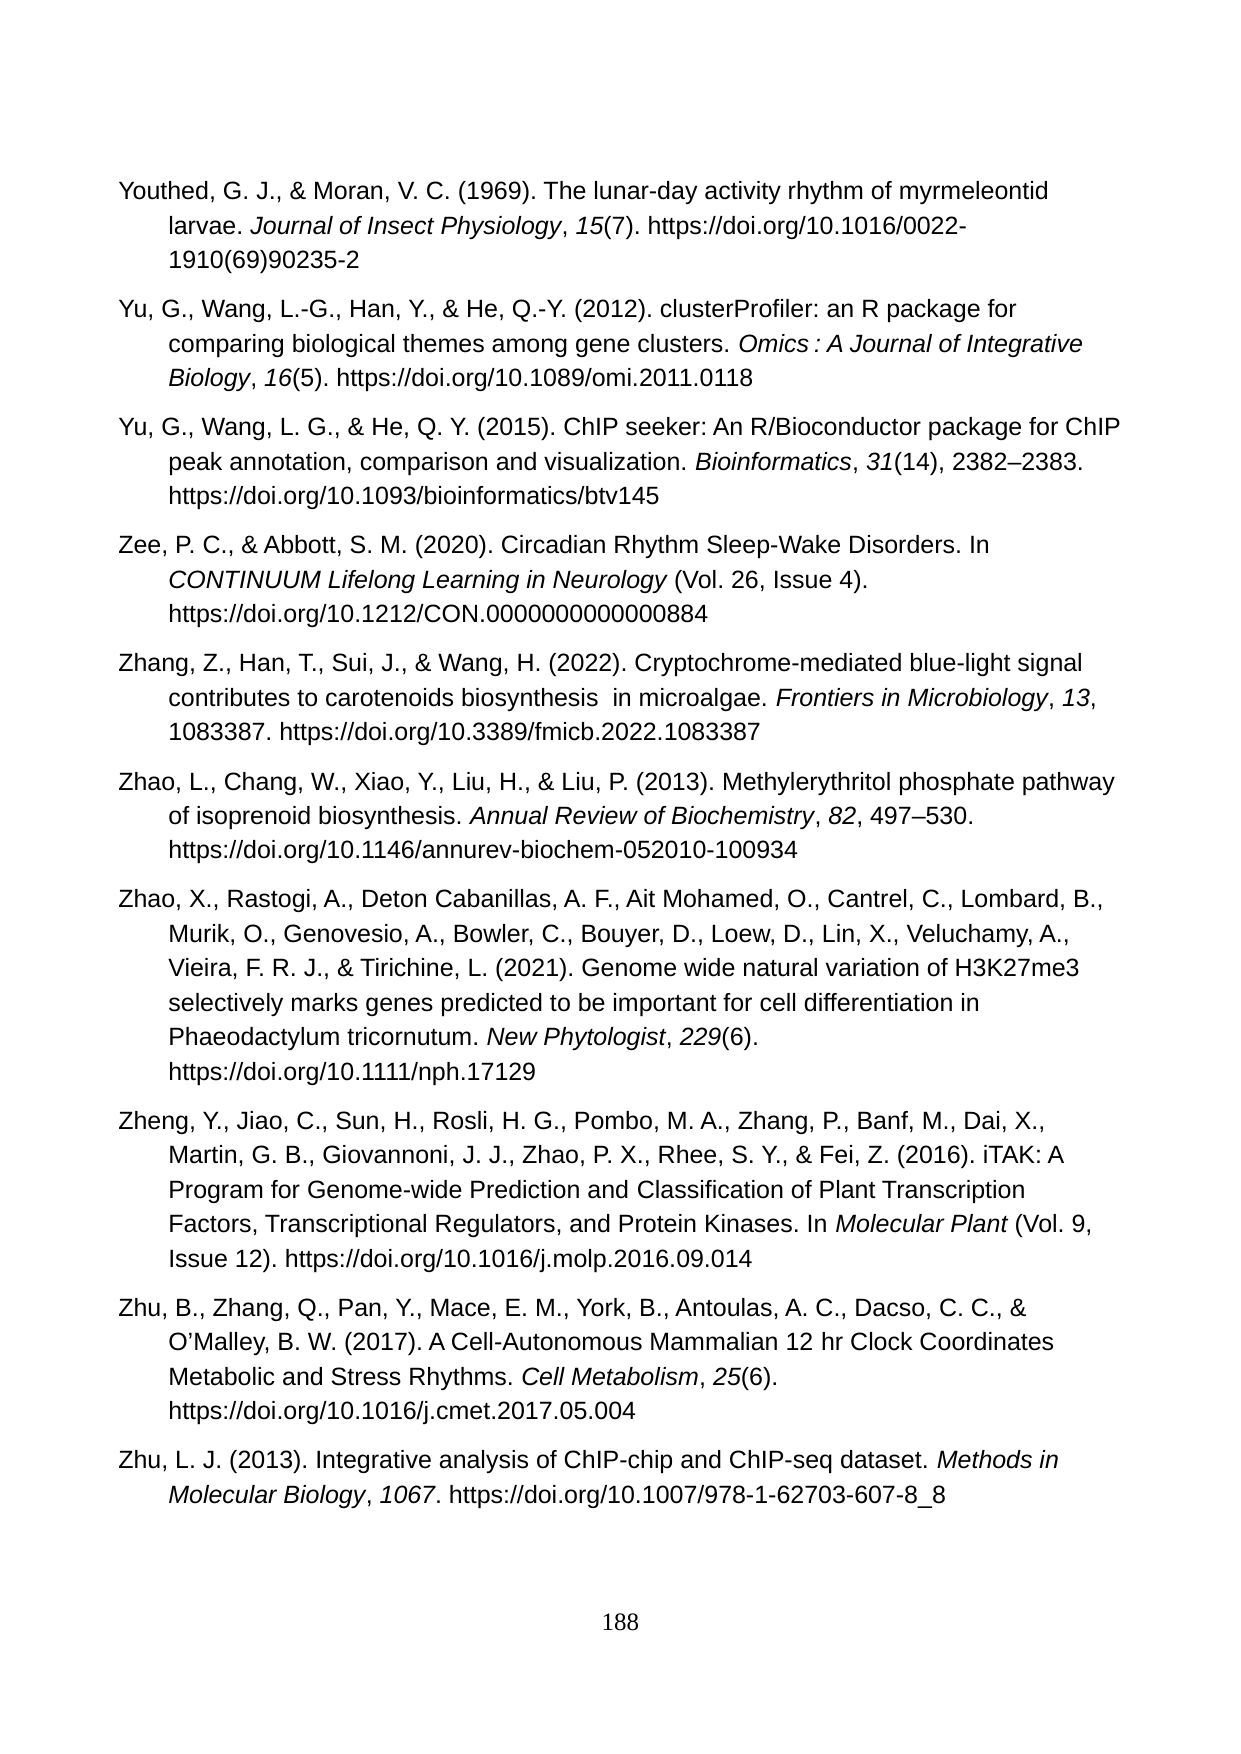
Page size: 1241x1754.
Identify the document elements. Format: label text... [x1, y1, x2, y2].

text Youthed, G. J., & Moran, V. C. (1969). The lunar-day activity rhythm of myrmeleontid larvae. Journal of Insect Physiology, 15(7). https://doi.org/10.1016/0022-1910(69)90235-2 [118, 176, 1122, 274]
text Zhu, B., Zhang, Q., Pan, Y., Mace, E. M., York, B., Antoulas, A. C., Dacso, C. C., & O’Malley, B. W. (2017). A Cell-Autonomous Mammalian 12 hr Clock Coordinates Metabolic and Stress Rhythms. Cell Metabolism, 25(6). https://doi.org/10.1016/j.cmet.2017.05.004 [118, 1293, 1122, 1425]
text Zhu, L. J. (2013). Integrative analysis of ChIP-chip and ChIP-seq dataset. Methods in Molecular Biology, 1067. https://doi.org/10.1007/978-1-62703-607-8_8 [118, 1445, 1122, 1509]
text Zheng, Y., Jiao, C., Sun, H., Rosli, H. G., Pombo, M. A., Zhang, P., Banf, M., Dai, X., Martin, G. B., Giovannoni, J. J., Zhao, P. X., Rhee, S. Y., & Fei, Z. (2016). iTAK: A Program for Genome-wide Prediction and Classification of Plant Transcription Factors, Transcriptional Regulators, and Protein Kinases. In Molecular Plant (Vol. 9, Issue 12). https://doi.org/10.1016/j.molp.2016.09.014 [118, 1106, 1122, 1273]
text Yu, G., Wang, L.-G., Han, Y., & He, Q.-Y. (2012). clusterProfiler: an R package for comparing biological themes among gene clusters. Omics : A Journal of Integrative Biology, 16(5). https://doi.org/10.1089/omi.2011.0118 [118, 294, 1122, 392]
text Yu, G., Wang, L. G., & He, Q. Y. (2015). ChIP seeker: An R/Bioconductor package for ChIP peak annotation, comparison and visualization. Bioinformatics, 31(14), 2382–2383. https://doi.org/10.1093/bioinformatics/btv145 [118, 412, 1122, 510]
text Zhao, X., Rastogi, A., Deton Cabanillas, A. F., Ait Mohamed, O., Cantrel, C., Lombard, B., Murik, O., Genovesio, A., Bowler, C., Bouyer, D., Loew, D., Lin, X., Veluchamy, A., Vieira, F. R. J., & Tirichine, L. (2021). Genome wide natural variation of H3K27me3 selectively marks genes predicted to be important for cell differentiation in Phaeodactylum tricornutum. New Phytologist, 229(6). https://doi.org/10.1111/nph.17129 [118, 884, 1122, 1086]
text Zhao, L., Chang, W., Xiao, Y., Liu, H., & Liu, P. (2013). Methylerythritol phosphate pathway of isoprenoid biosynthesis. Annual Review of Biochemistry, 82, 497–530. https://doi.org/10.1146/annurev-biochem-052010-100934 [118, 766, 1122, 864]
text Zee, P. C., & Abbott, S. M. (2020). Circadian Rhythm Sleep-Wake Disorders. In CONTINUUM Lifelong Learning in Neurology (Vol. 26, Issue 4). https://doi.org/10.1212/CON.0000000000000884 [118, 530, 1122, 628]
text Zhang, Z., Han, T., Sui, J., & Wang, H. (2022). Cryptochrome-mediated blue-light signal contributes to carotenoids biosynthesis in microalgae. Frontiers in Microbiology, 13, 1083387. https://doi.org/10.3389/fmicb.2022.1083387 [118, 648, 1122, 746]
